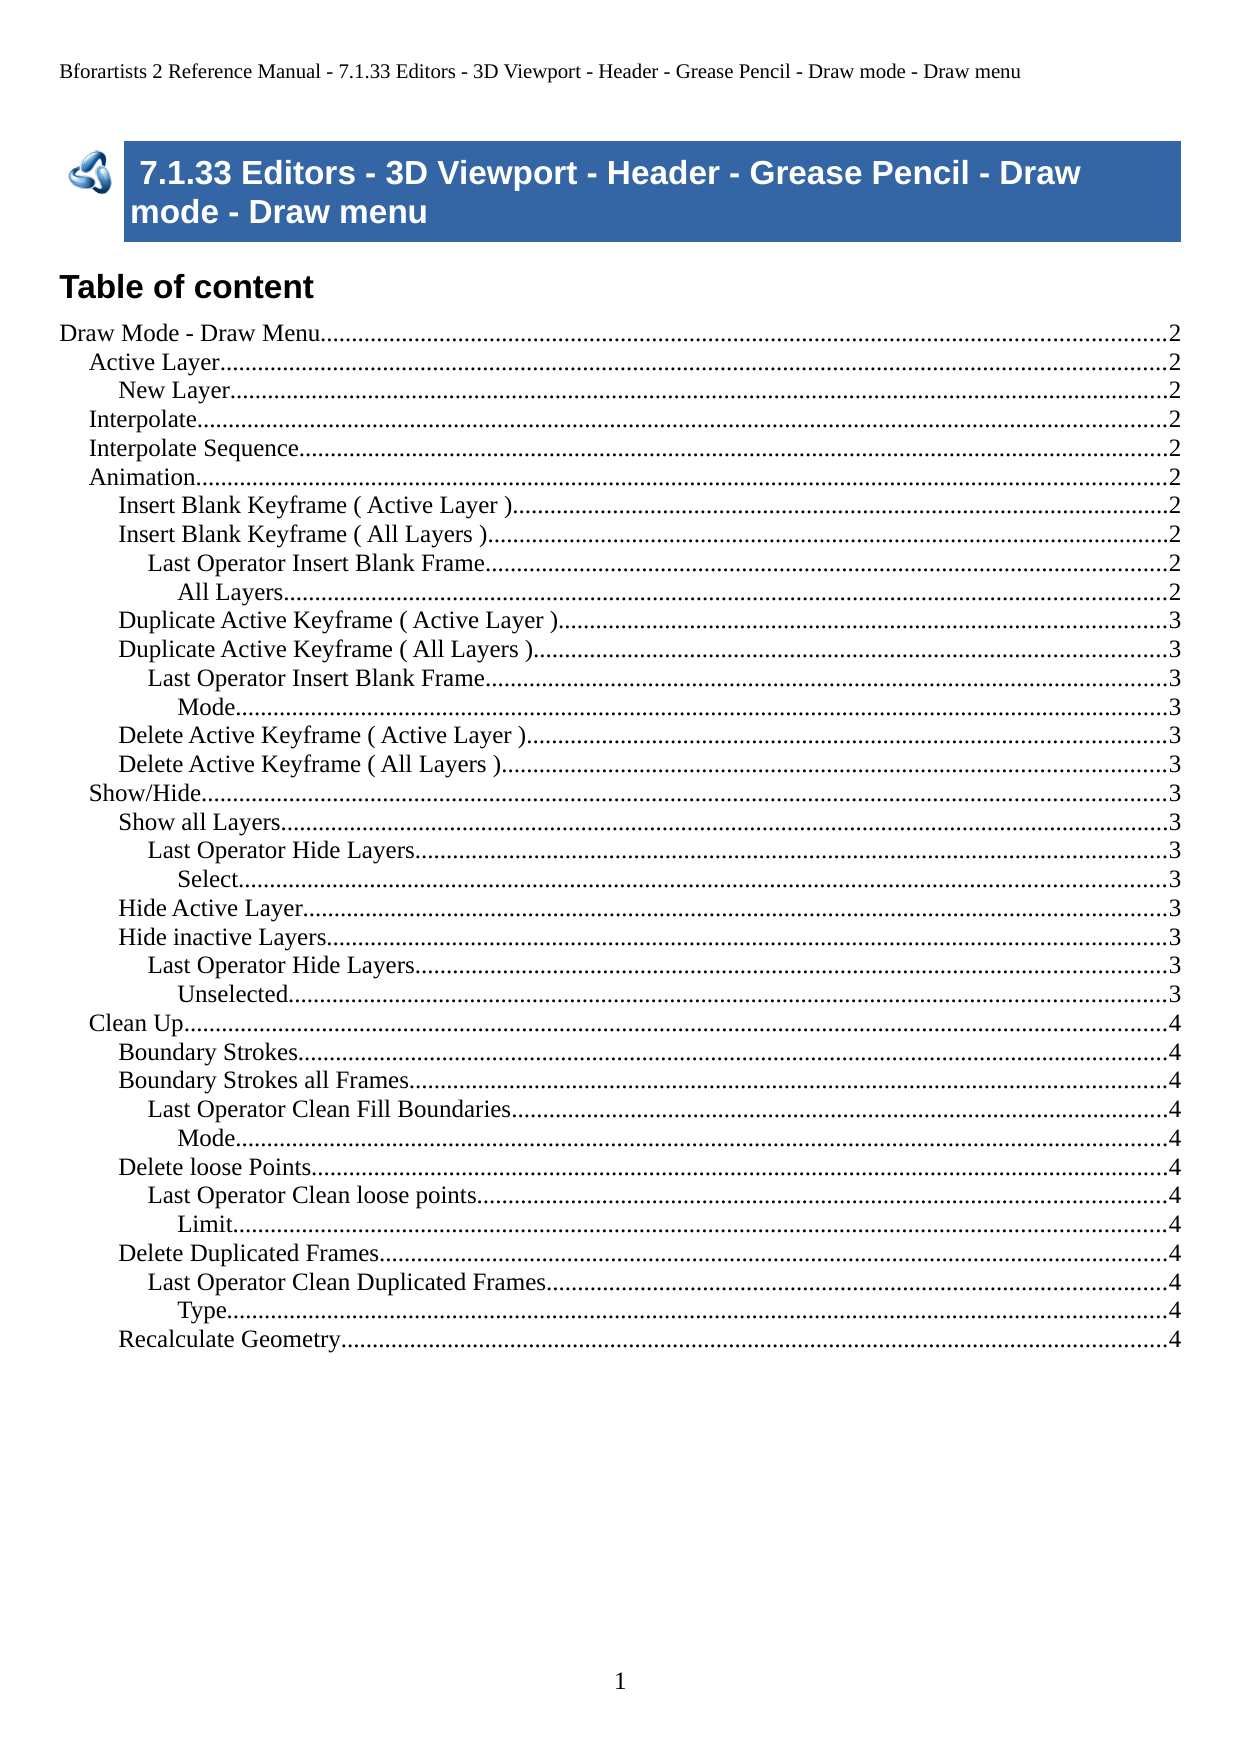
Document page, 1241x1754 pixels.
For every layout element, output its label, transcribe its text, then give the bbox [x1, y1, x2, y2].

text Show all Layers 3 [118, 807, 1181, 835]
text Last Operator Hide Layers 3 [147, 835, 1181, 864]
text Boundary Strokes 4 [118, 1037, 1181, 1065]
text Interpolate 2 [88, 404, 1181, 433]
text Insert Blank Keyframe ( All Layers ) 2 [118, 519, 1181, 548]
text Draw Mode - Draw Menu 2 [59, 318, 1181, 347]
text Limit 4 [177, 1209, 1181, 1238]
text Clean Up 4 [88, 1008, 1181, 1037]
text Delete loose Points 4 [118, 1152, 1181, 1180]
text Mode 4 [177, 1123, 1181, 1152]
subtitle Table of content [59, 267, 1181, 305]
text Insert Blank Keyframe ( Active Layer ) 2 [118, 490, 1181, 519]
text Mode 3 [177, 692, 1181, 720]
text Interpolate Sequence 2 [88, 433, 1181, 462]
text All Layers 2 [177, 577, 1181, 605]
table_header [59, 141, 124, 242]
text Delete Duplicated Frames 4 [118, 1238, 1181, 1267]
picture [65, 147, 114, 197]
text Hide Active Layer 3 [118, 893, 1181, 922]
text Delete Active Keyframe ( Active Layer ) 3 [118, 720, 1181, 749]
text Last Operator Clean Duplicated Frames 4 [147, 1267, 1181, 1295]
text Duplicate Active Keyframe ( All Layers ) 3 [118, 634, 1181, 663]
text Boundary Strokes all Frames 4 [118, 1065, 1181, 1094]
text Type 4 [177, 1295, 1181, 1324]
text Recalculate Geometry 4 [118, 1324, 1181, 1353]
text Last Operator Clean Fill Boundaries 4 [147, 1094, 1181, 1123]
text Last Operator Insert Blank Frame 2 [147, 548, 1181, 577]
text New Layer 2 [118, 375, 1181, 404]
text Duplicate Active Keyframe ( Active Layer ) 3 [118, 605, 1181, 634]
text Animation 2 [88, 462, 1181, 490]
text Hide inactive Layers 3 [118, 922, 1181, 950]
text Unselected 3 [177, 979, 1181, 1008]
text Last Operator Clean loose points 4 [147, 1180, 1181, 1209]
text Last Operator Hide Layers 3 [147, 950, 1181, 979]
table_header 7.1.33 Editors - 3D Viewport - Header - Grease Pencil - Draw mode - Draw menu [124, 141, 1181, 242]
text Last Operator Insert Blank Frame 3 [147, 663, 1181, 692]
text Delete Active Keyframe ( All Layers ) 3 [118, 749, 1181, 778]
text Active Layer 2 [88, 347, 1181, 375]
text Show/Hide 3 [88, 778, 1181, 807]
text Select 3 [177, 864, 1181, 893]
